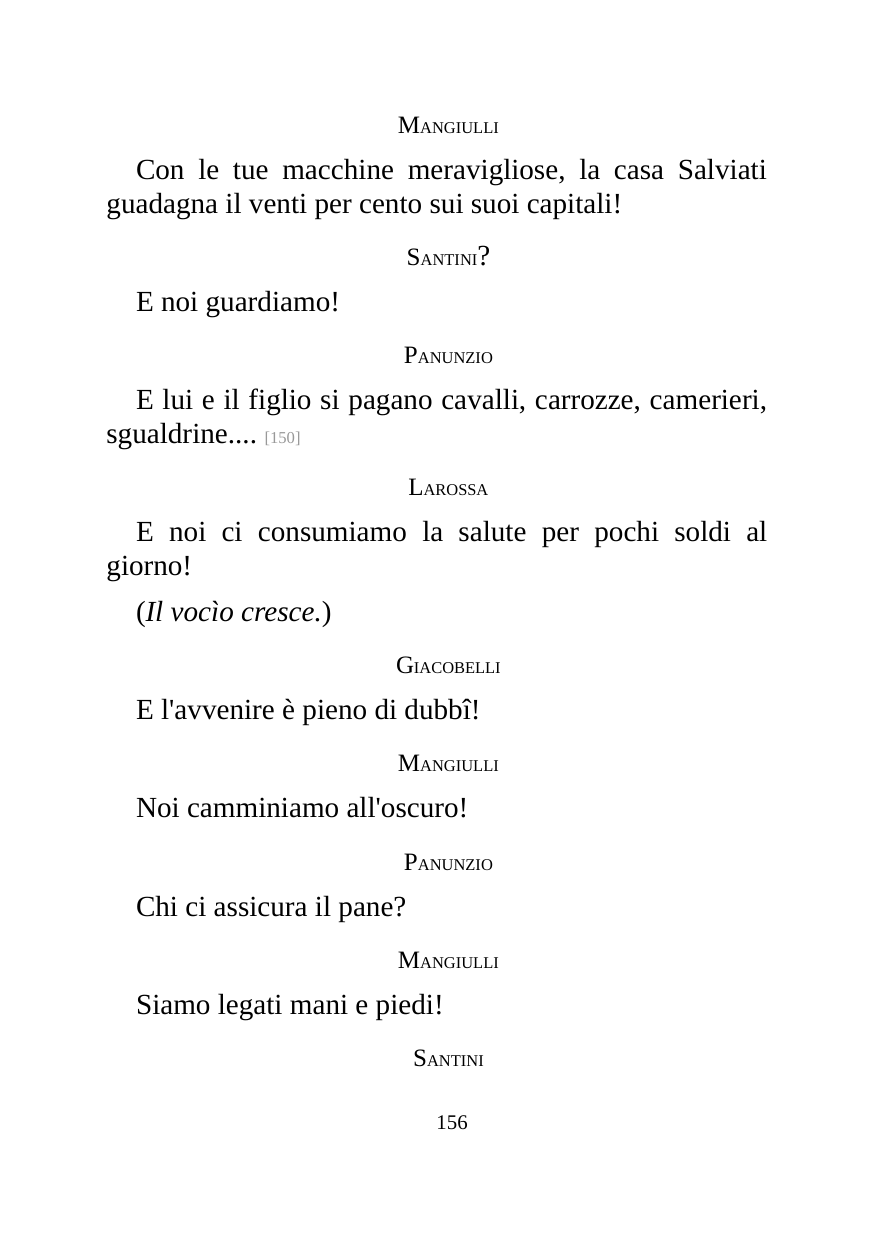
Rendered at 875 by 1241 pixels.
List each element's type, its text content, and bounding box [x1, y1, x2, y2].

text Giacobelli [106, 646, 768, 680]
text Mangiulli [106, 106, 768, 140]
text Panunzio [106, 843, 768, 876]
text Mangiulli [106, 941, 768, 975]
text E noi guardiamo! [106, 284, 768, 318]
text Santini? [106, 238, 768, 272]
text E lui e il figlio si pagano cavalli, carrozze, camerieri, sgualdrine.... [150] [106, 382, 768, 449]
text Panunzio [106, 336, 768, 370]
text Mangiulli [106, 744, 768, 778]
text E noi ci consumiamo la salute per pochi soldi al giorno! [106, 514, 768, 581]
text Santini [106, 1039, 768, 1073]
text Noi camminiamo all'oscuro! [106, 791, 768, 824]
text Con le tue macchine meravigliose, la casa Salviati guadagna il venti per cento sui suoi capitali! [106, 152, 768, 219]
text Chi ci assicura il pane? [106, 889, 768, 922]
text Larossa [106, 468, 768, 502]
text Siamo legati mani e piedi! [106, 987, 768, 1021]
text E l'avvenire è pieno di dubbî! [106, 692, 768, 726]
text (Il vocìo cresce.) [106, 594, 768, 627]
